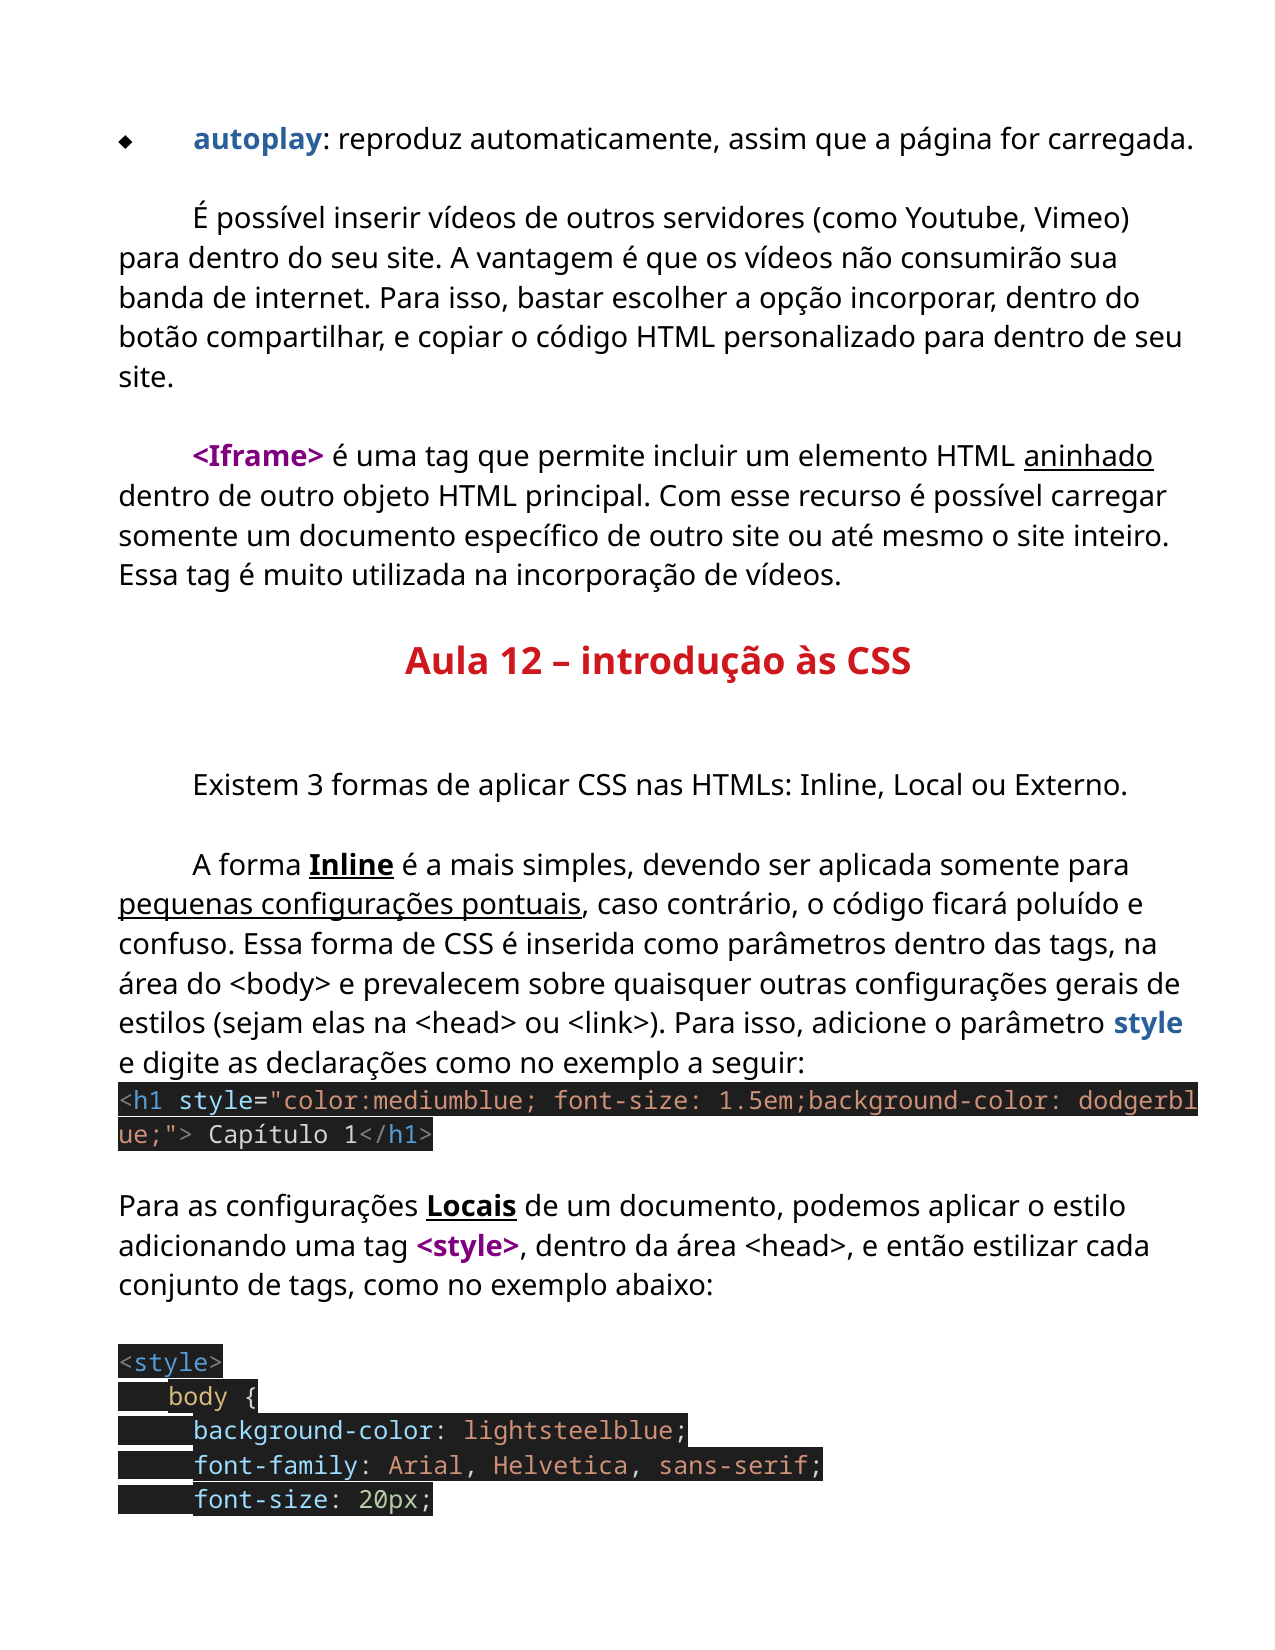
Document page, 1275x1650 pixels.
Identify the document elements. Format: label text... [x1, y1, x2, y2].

text <h1 style="color:mediumblue; font-size: 1.5em;background-color: dodgerblue;"> Capítulo 1</h1> [118, 1082, 1198, 1151]
text font-size: 20px; [118, 1481, 1157, 1516]
text font-family: Arial, Helvetica, sans-serif; [118, 1447, 1157, 1481]
text É possível inserir vídeos de outros servidores (como Youtube, Vimeo) para dentro do seu site. A vantagem é que os vídeos não consumirão sua banda de internet. Para isso, bastar escolher a opção incorporar, dentro do botão compartilhar, e copiar o código HTML personalizado para dentro de seu site. [118, 197, 1198, 396]
text background-color: lightsteelblue; [118, 1413, 1157, 1447]
text <style> [118, 1344, 1198, 1378]
text A forma Inline é a mais simples, devendo ser aplicada somente para pequenas configurações pontuais, caso contrário, o código ficará poluído e confuso. Essa forma de CSS é inserida como parâmetros dentro das tags, na área do <body> e prevalecem sobre quaisquer outras configurações gerais de estilos (sejam elas na <head> ou <link>). Para isso, adicione o parâmetro style e digite as declarações como no exemplo a seguir: [118, 844, 1198, 1082]
text Existem 3 formas de aplicar CSS nas HTMLs: Inline, Local ou Externo. [118, 764, 1198, 804]
text body { [118, 1378, 1157, 1413]
text Aula 12 – introdução às CSS [118, 634, 1198, 685]
text <Iframe> é uma tag que permite incluir um elemento HTML aninhado dentro de outro objeto HTML principal. Com esse recurso é possível carregar somente um documento específico de outro site ou até mesmo o site inteiro. Essa tag é muito utilizada na incorporação de vídeos. [118, 436, 1198, 594]
text Para as configurações Locais de um documento, podemos aplicar o estilo adicionando uma tag <style>, dentro da área <head>, e então estilizar cada conjunto de tags, como no exemplo abaixo: [118, 1185, 1198, 1304]
list autoplay: reproduz automaticamente, assim que a página for carregada. [118, 118, 1198, 158]
